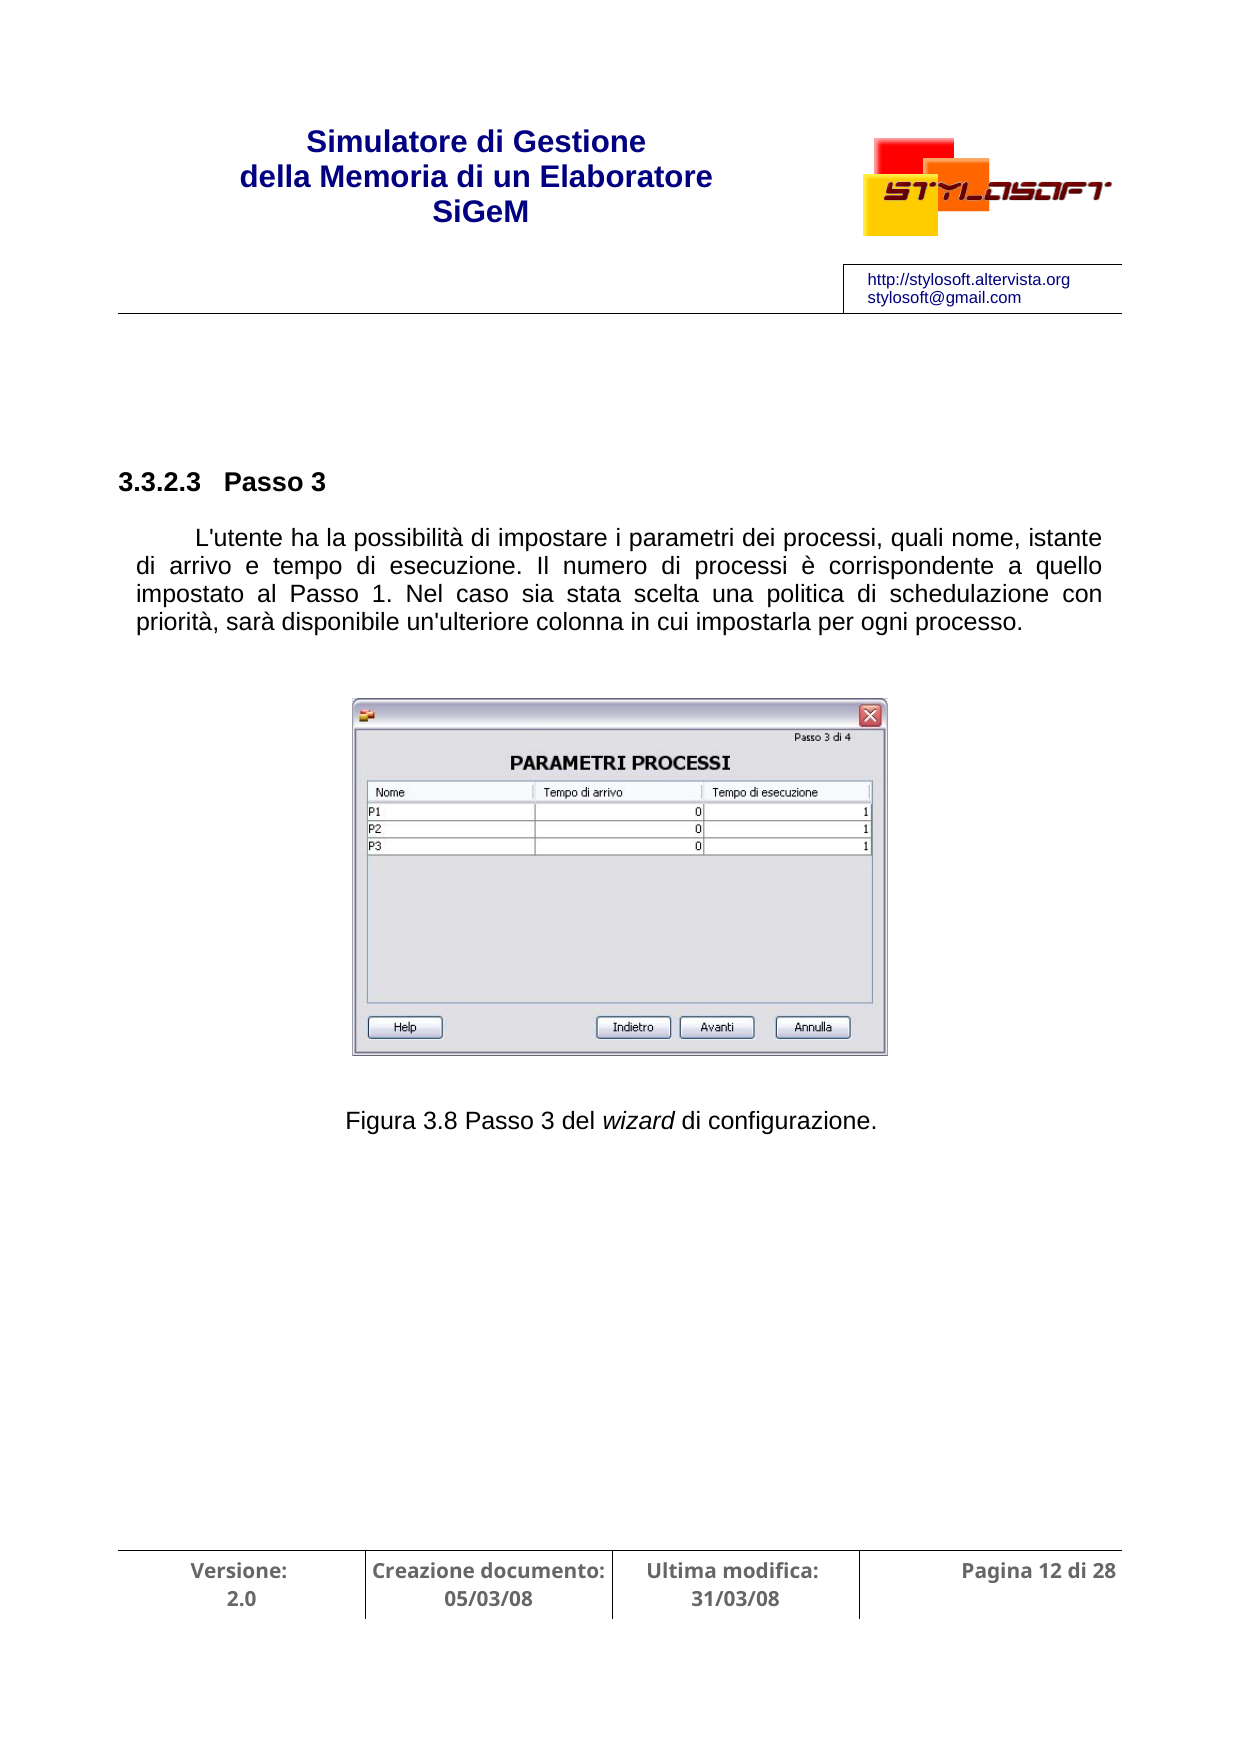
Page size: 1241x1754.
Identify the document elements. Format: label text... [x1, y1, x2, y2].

text L'utente ha la possibilità di impostare i parametri dei processi, quali nome, istante di arrivo e tempo di esecuzione. Il numero di processi è corrispondente a quello impostato al Passo 1. Nel caso sia stata scelta una politica di schedulazione con priorità, sarà disponibile un'ulteriore colonna in cui impostarla per ogni processo. [136, 524, 1104, 636]
subtitle Passo 3 [118, 467, 1122, 497]
picture [352, 698, 888, 1056]
text Figura 3.8 Passo 3 del wizard di configurazione. [118, 1107, 1104, 1134]
picture [848, 123, 1117, 247]
